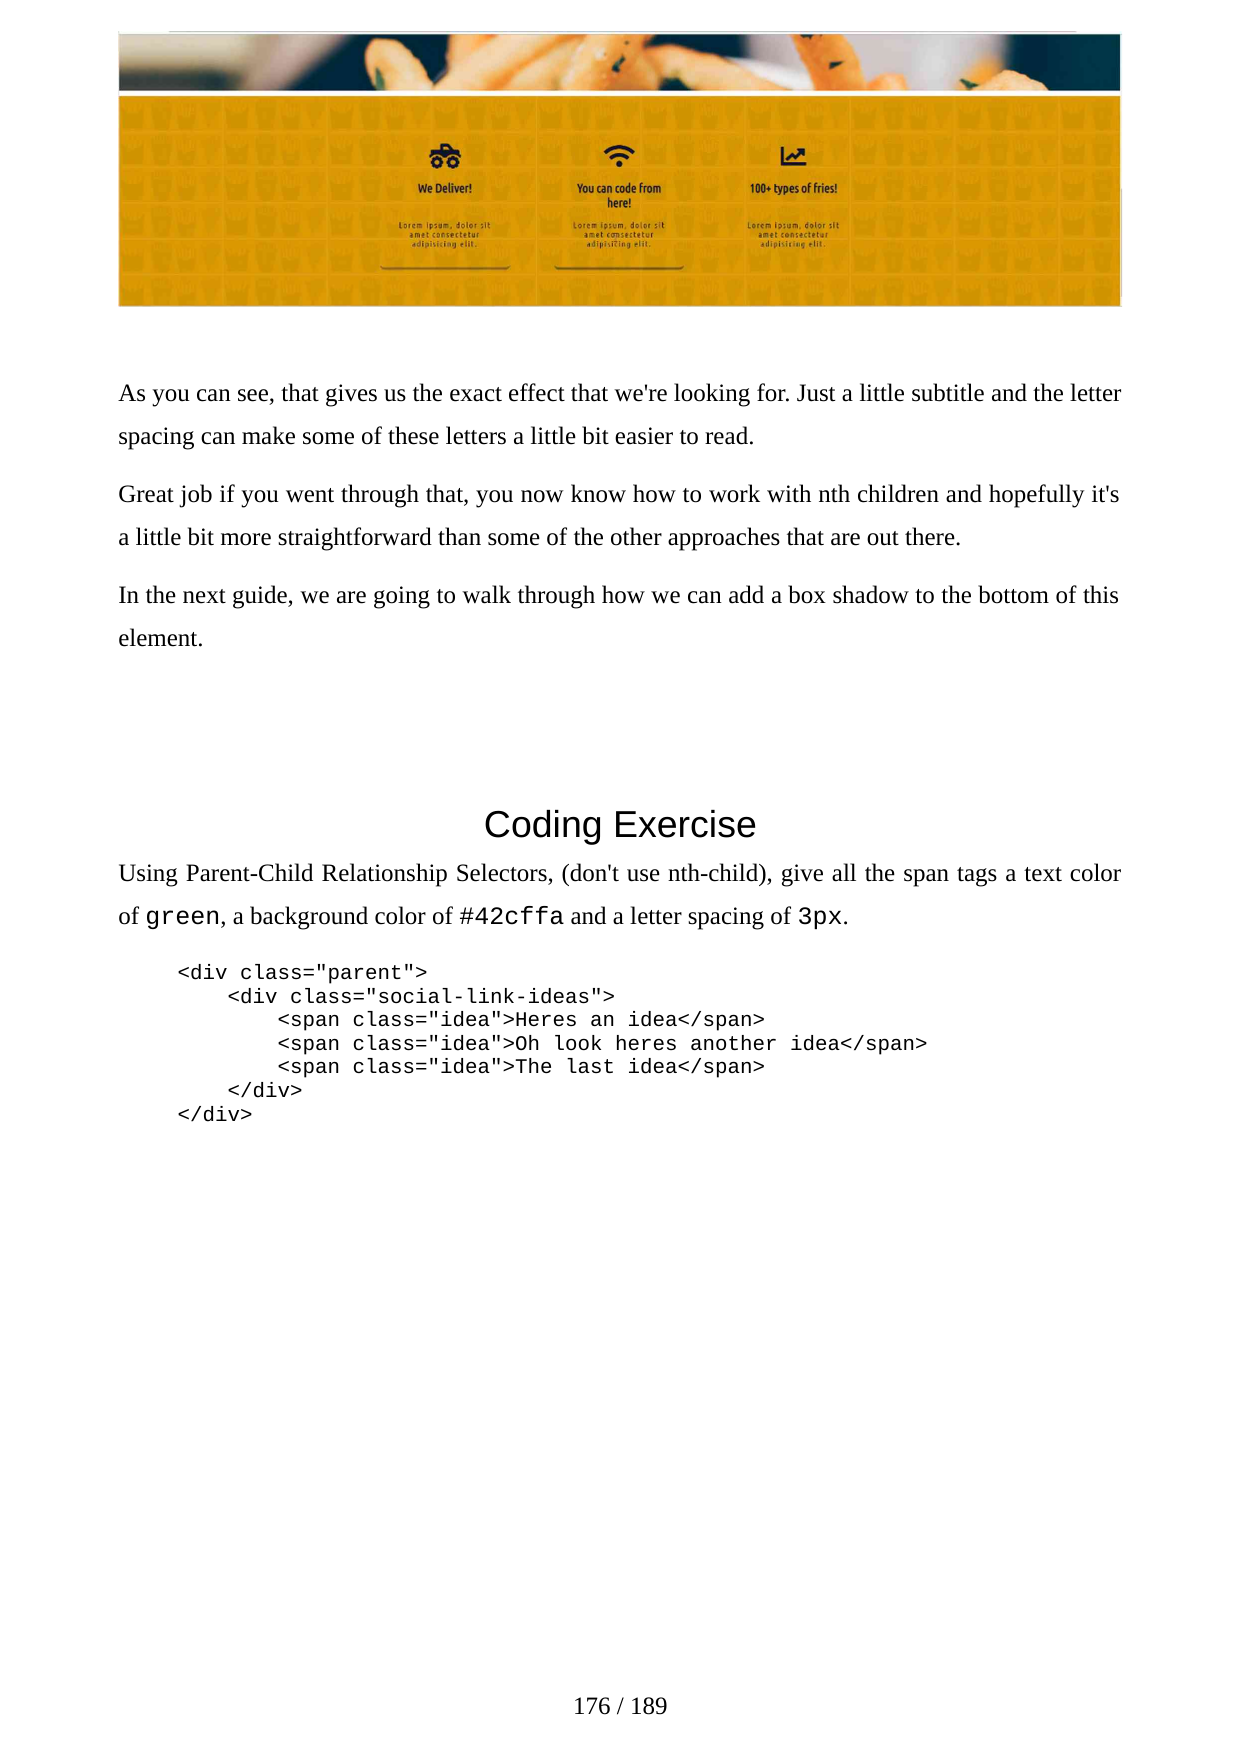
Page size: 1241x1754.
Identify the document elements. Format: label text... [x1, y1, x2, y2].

text <span class="idea">Heres an idea</span> [177, 1009, 1122, 1033]
text Great job if you went through that, you now know how to work with nth children and hopefully it's a little bit more straightforward than some of the other approaches that are out there. [118, 479, 1122, 551]
text <div class="social-link-ideas"> [177, 986, 1122, 1009]
text <span class="idea">The last idea</span> [177, 1057, 1122, 1080]
text As you can see, that gives us the exact effect that we're looking for. Just a little subtitle and the letter spacing can make some of these letters a little bit easier to read. [118, 378, 1122, 450]
picture [118, 31, 1123, 307]
text <span class="idea">Oh look heres another idea</span> [177, 1033, 1122, 1057]
text <div class="parent"> [177, 962, 1122, 986]
text </div> [177, 1104, 1122, 1127]
subtitle Coding Exercise [118, 802, 1122, 846]
text </div> [177, 1080, 1122, 1104]
text In the next guide, we are going to walk through how we can add a box shadow to the bottom of this element. [118, 580, 1122, 652]
text Using Parent-Child Relationship Selectors, (don't use nth-child), give all the span tags a text color of green, a background color of #42cffa and a letter spacing of 3px. [118, 858, 1122, 932]
